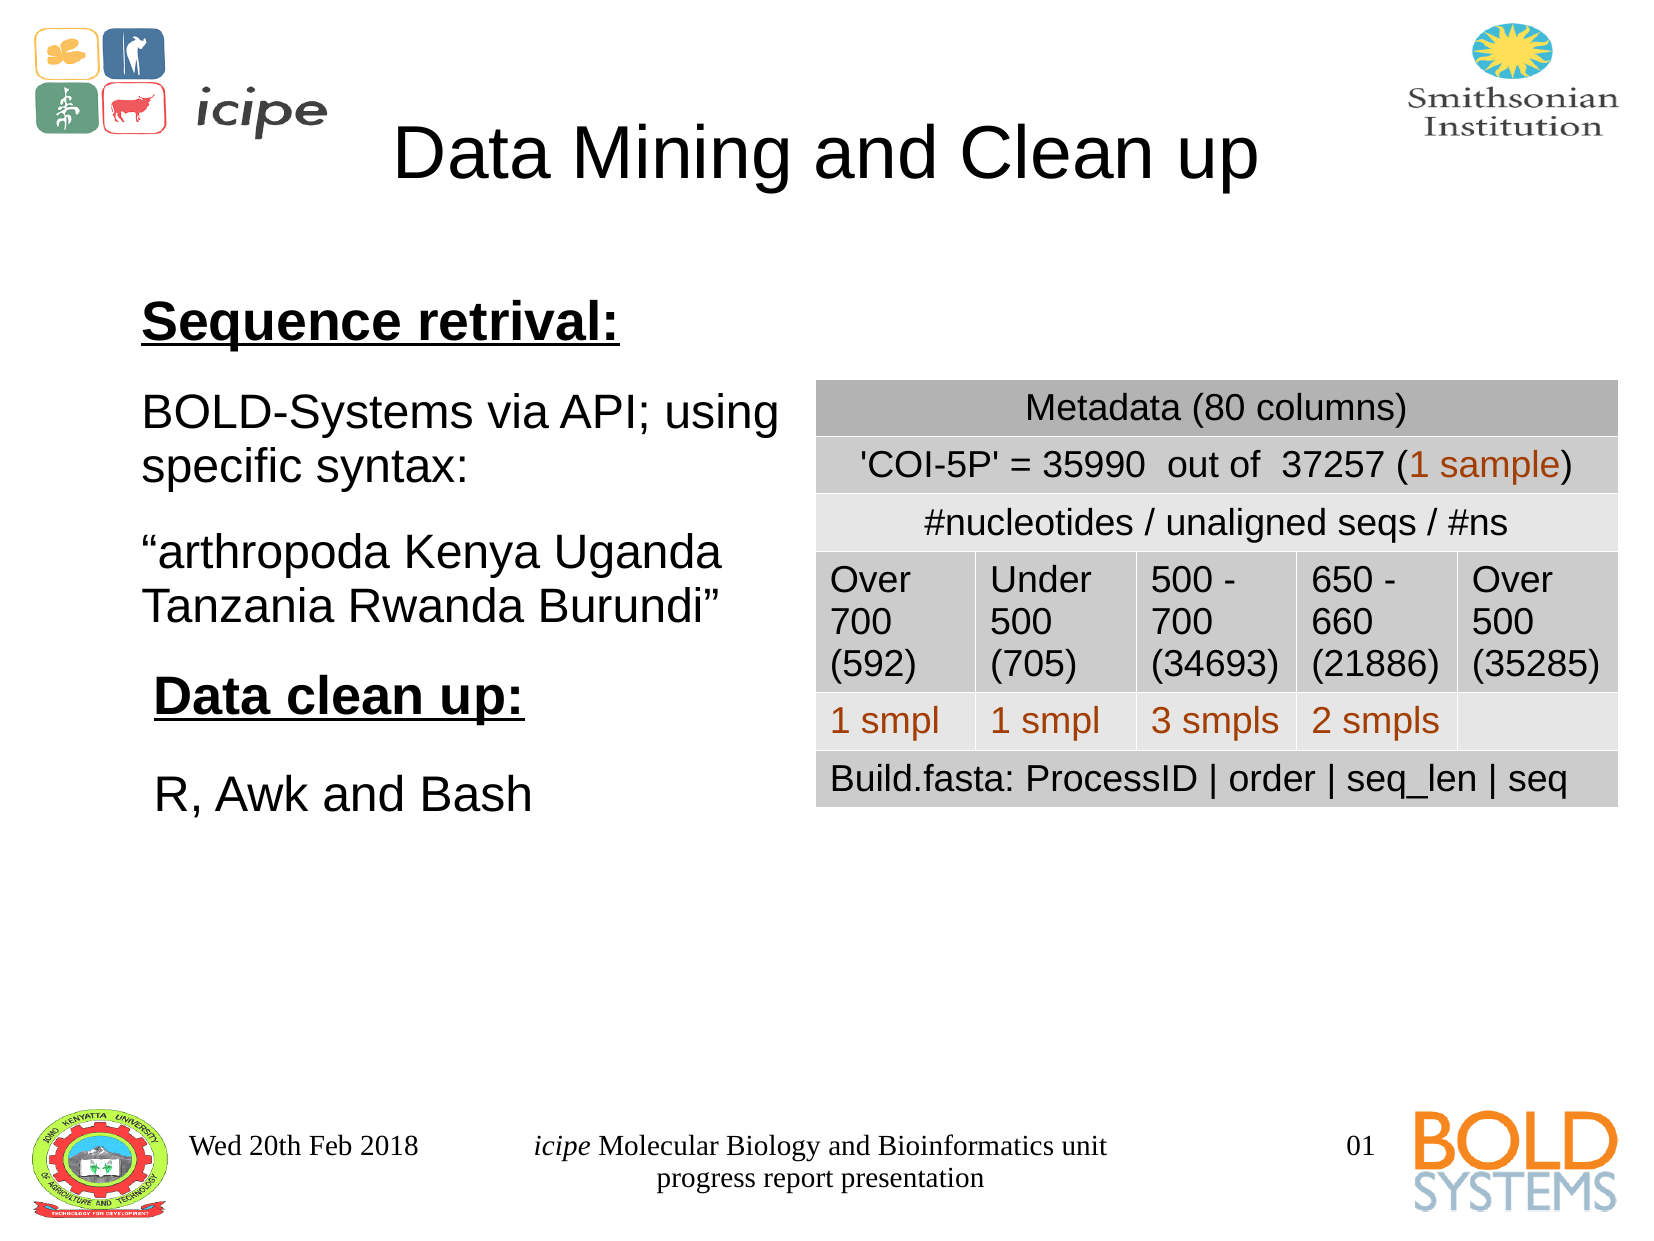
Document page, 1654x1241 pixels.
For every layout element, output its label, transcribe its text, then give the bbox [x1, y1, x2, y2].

table_cell Over 700 (592) [816, 552, 975, 692]
table_cell Build.fasta: ProcessID | order | seq_len | seq [816, 751, 1618, 807]
list Sequence retrival: BOLD-Systems via API; using specific syntax: “arthropoda Kenya Uganda Tanzania Rwanda Burundi” [82, 290, 809, 634]
table_cell 3 smpls [1137, 693, 1296, 750]
title Data Mining and Clean up [82, 49, 1571, 257]
table_cell Over 500 (35285) [1458, 552, 1618, 692]
table_header Metadata (80 columns) [816, 380, 1618, 436]
table_cell 'COI-5P' = 35990 out of 37257 (1 sample) [816, 437, 1618, 493]
table_cell 1 smpl [976, 693, 1136, 750]
table_cell 500 -700 (34693) [1137, 552, 1296, 692]
table_cell 1 smpl [816, 693, 975, 750]
table_cell #nucleotides / unaligned seqs / #ns [816, 494, 1618, 551]
list Data clean up: R, Awk and Bash [82, 665, 809, 1009]
table_cell 2 smpls [1297, 693, 1457, 750]
table_cell 650 -660 (21886) [1297, 552, 1457, 692]
table_cell [1458, 693, 1618, 750]
picture [1415, 1110, 1619, 1216]
table_cell Under 500 (705) [976, 552, 1136, 692]
